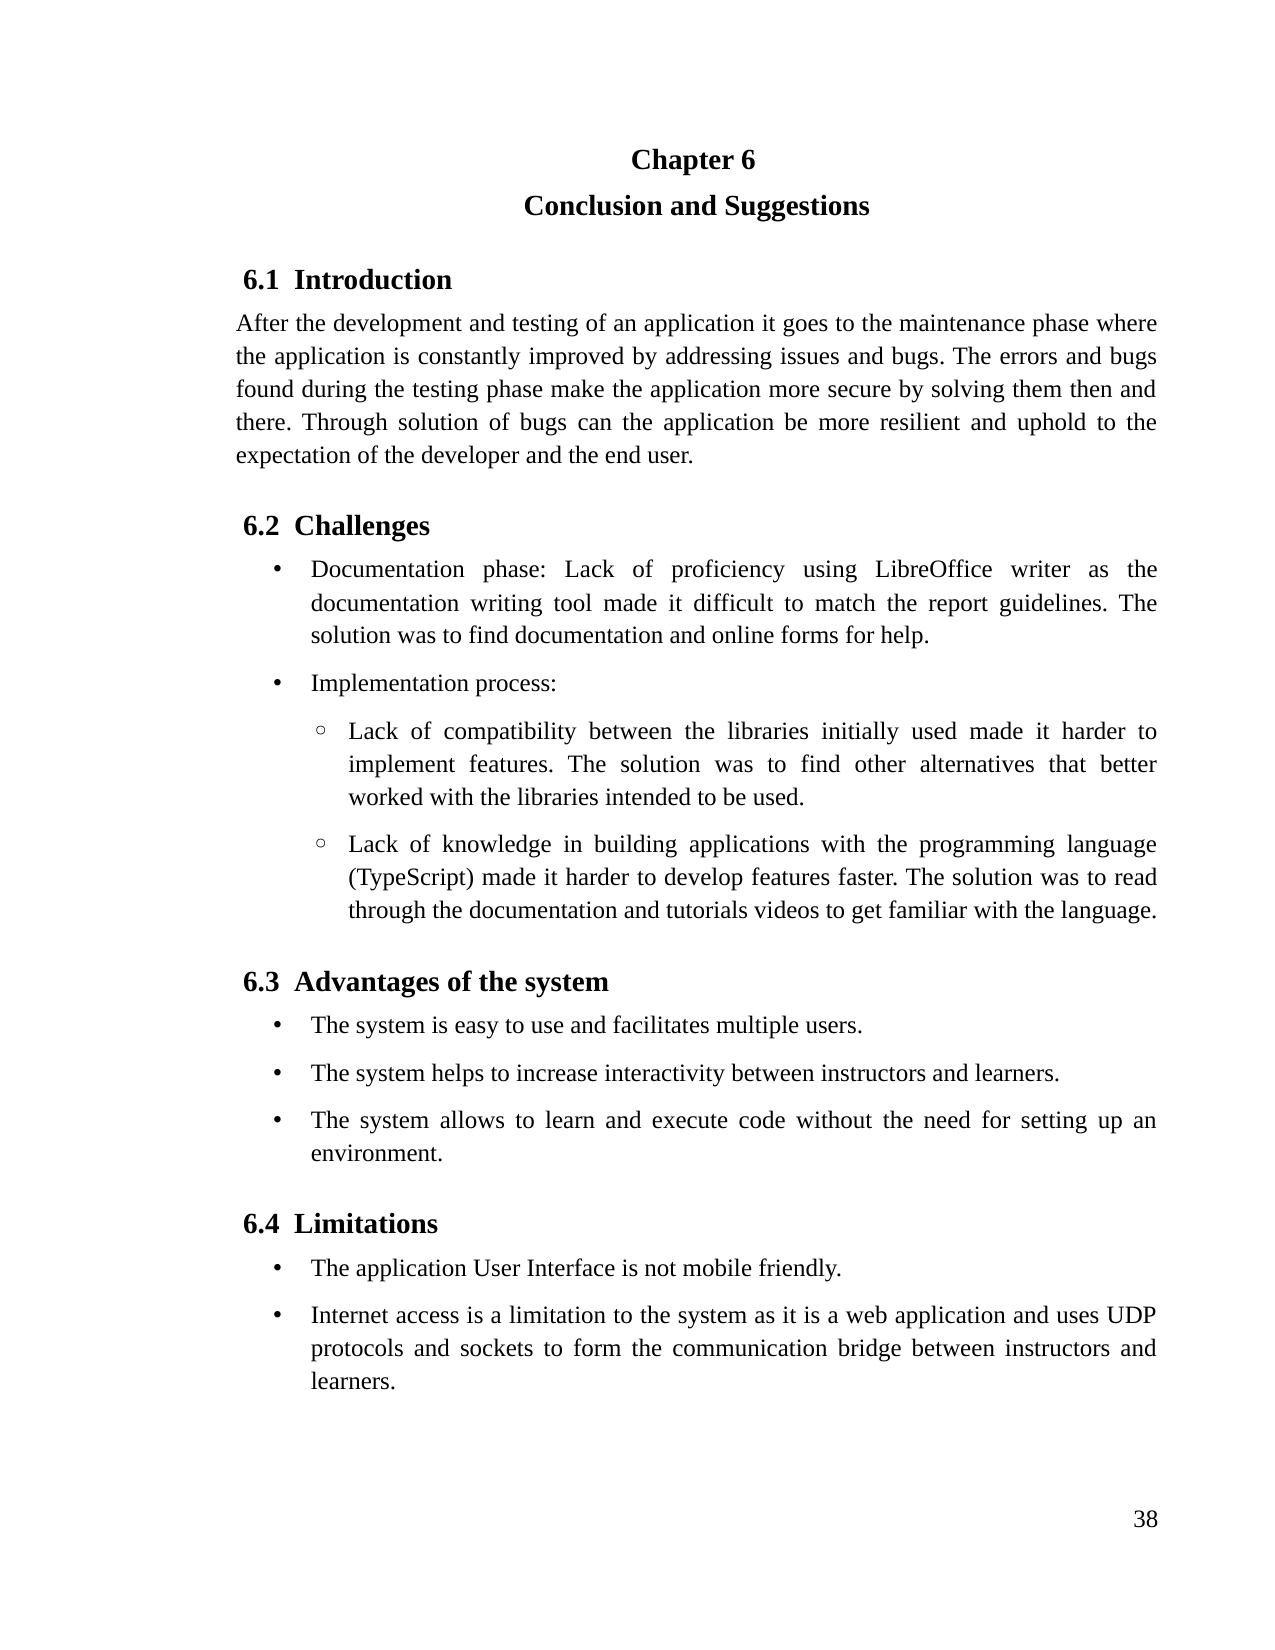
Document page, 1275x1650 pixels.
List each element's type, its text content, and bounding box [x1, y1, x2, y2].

list Implementation process: [273, 668, 1158, 697]
text Conclusion and Suggestions [236, 188, 1158, 222]
list The system helps to increase interactivity between instructors and learners. [273, 1058, 1158, 1086]
subtitle Advantages of the system [236, 964, 1158, 997]
list Lack of compatibility between the libraries initially used made it harder to implement features. The solution was to find other alternatives that better worked with the libraries intended to be used. [311, 716, 1158, 811]
subtitle Introduction [236, 262, 1158, 296]
list Lack of knowledge in building applications with the programming language (TypeScript) made it harder to develop features faster. The solution was to read through the documentation and tutorials videos to get familiar with the language. [311, 829, 1158, 924]
list Documentation phase: Lack of proficiency using LibreOffice writer as the documentation writing tool made it difficult to match the report guidelines. The solution was to find documentation and online forms for help. [273, 554, 1158, 649]
list The application User Interface is not mobile friendly. [273, 1253, 1158, 1281]
subtitle Challenges [236, 508, 1158, 542]
text After the development and testing of an application it goes to the maintenance phase where the application is constantly improved by addressing issues and bugs. The errors and bugs found during the testing phase make the application more secure by solving them then and there. Through solution of bugs can the application be more resilient and uphold to the expectation of the developer and the end user. [236, 308, 1158, 469]
list The system is easy to use and facilitates multiple users. [273, 1010, 1158, 1039]
list Internet access is a limitation to the system as it is a web application and uses UDP protocols and sockets to form the communication bridge between instructors and learners. [273, 1300, 1158, 1395]
list The system allows to learn and execute code without the need for setting up an environment. [273, 1105, 1158, 1167]
subtitle Limitations [236, 1207, 1158, 1240]
